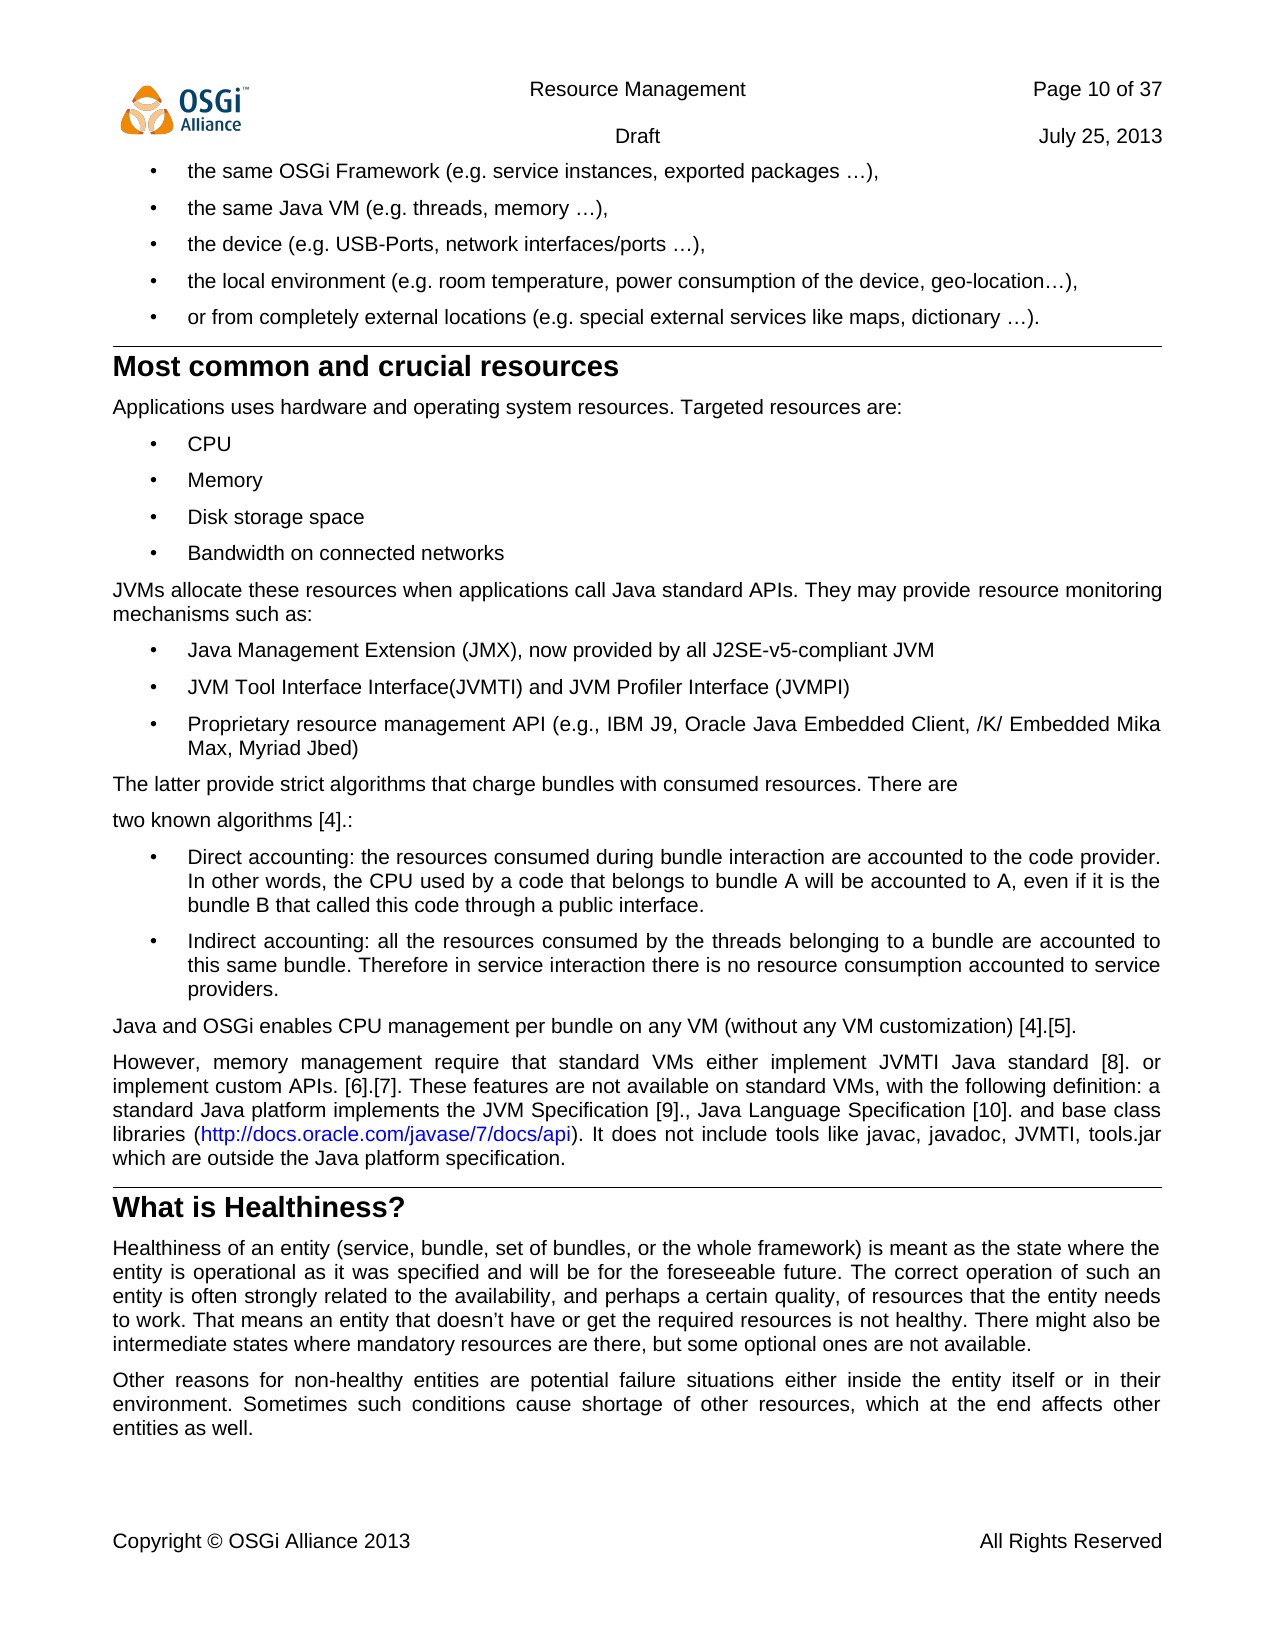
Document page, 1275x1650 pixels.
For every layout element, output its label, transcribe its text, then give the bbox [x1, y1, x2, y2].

text Applications uses hardware and operating system resources. Targeted resources are: [112, 395, 1162, 419]
text However, memory management require that standard VMs either implement JVMTI Java standard [8]. or implement custom APIs. [6].[7]. These features are not available on standard VMs, with the following definition: a standard Java platform implements the JVM Specification [9]., Java Language Specification [10]. and base class libraries (http://docs.oracle.com/javase/7/docs/api). It does not include tools like javac, javadoc, JVMTI, tools.jar which are outside the Java platform specification. [112, 1050, 1162, 1170]
subtitle What is Healthiness? [112, 1188, 1162, 1223]
list the same OSGi Framework (e.g. service instances, exported packages …), [150, 159, 1162, 183]
list the device (e.g. USB-Ports, network interfaces/ports …), [150, 232, 1162, 256]
list Proprietary resource management API (e.g., IBM J9, Oracle Java Embedded Client, /K/ Embedded Mika Max, Myriad Jbed) [150, 711, 1162, 759]
text The latter provide strict algorithms that charge bundles with consumed resources. There are [112, 772, 1162, 796]
text Other reasons for non-healthy entities are potential failure situations either inside the entity itself or in their environment. Sometimes such conditions cause shortage of other resources, which at the end affects other entities as well. [112, 1368, 1162, 1440]
list CPU [150, 432, 1162, 456]
text two known algorithms [4].: [112, 808, 1162, 832]
list Memory [150, 468, 1162, 492]
list Indirect accounting: all the resources consumed by the threads belonging to a bundle are accounted to this same bundle. Therefore in service interaction there is no resource consumption accounted to service providers. [150, 929, 1162, 1001]
subtitle Most common and crucial resources [112, 347, 1162, 383]
text Healthiness of an entity (service, bundle, set of bundles, or the whole framework) is meant as the state where the entity is operational as it was specified and will be for the foreseeable future. The correct operation of such an entity is often strongly related to the availability, and perhaps a certain quality, of resources that the entity needs to work. That means an entity that doesn’t have or get the required resources is not healthy. There might also be intermediate states where mandatory resources are there, but some optional ones are not available. [112, 1236, 1162, 1356]
list Bandwidth on connected networks [150, 541, 1162, 565]
list or from completely external locations (e.g. special external services like maps, dictionary …). [150, 305, 1162, 329]
list Java Management Extension (JMX), now provided by all J2SE-v5-compliant JVM [150, 638, 1162, 662]
picture [113, 78, 257, 142]
text Java and OSGi enables CPU management per bundle on any VM (without any VM customization) [4].[5]. [112, 1014, 1162, 1038]
list Disk storage space [150, 505, 1162, 529]
list JVM Tool Interface Interface(JVMTI) and JVM Profiler Interface (JVMPI) [150, 675, 1162, 699]
text JVMs allocate these resources when applications call Java standard APIs. They may provide resource monitoring mechanisms such as: [112, 578, 1162, 626]
list the local environment (e.g. room temperature, power consumption of the device, geo-location…), [150, 269, 1162, 293]
list Direct accounting: the resources consumed during bundle interaction are accounted to the code provider. In other words, the CPU used by a code that belongs to bundle A will be accounted to A, even if it is the bundle B that called this code through a public interface. [150, 845, 1162, 917]
list the same Java VM (e.g. threads, memory …), [150, 196, 1162, 219]
